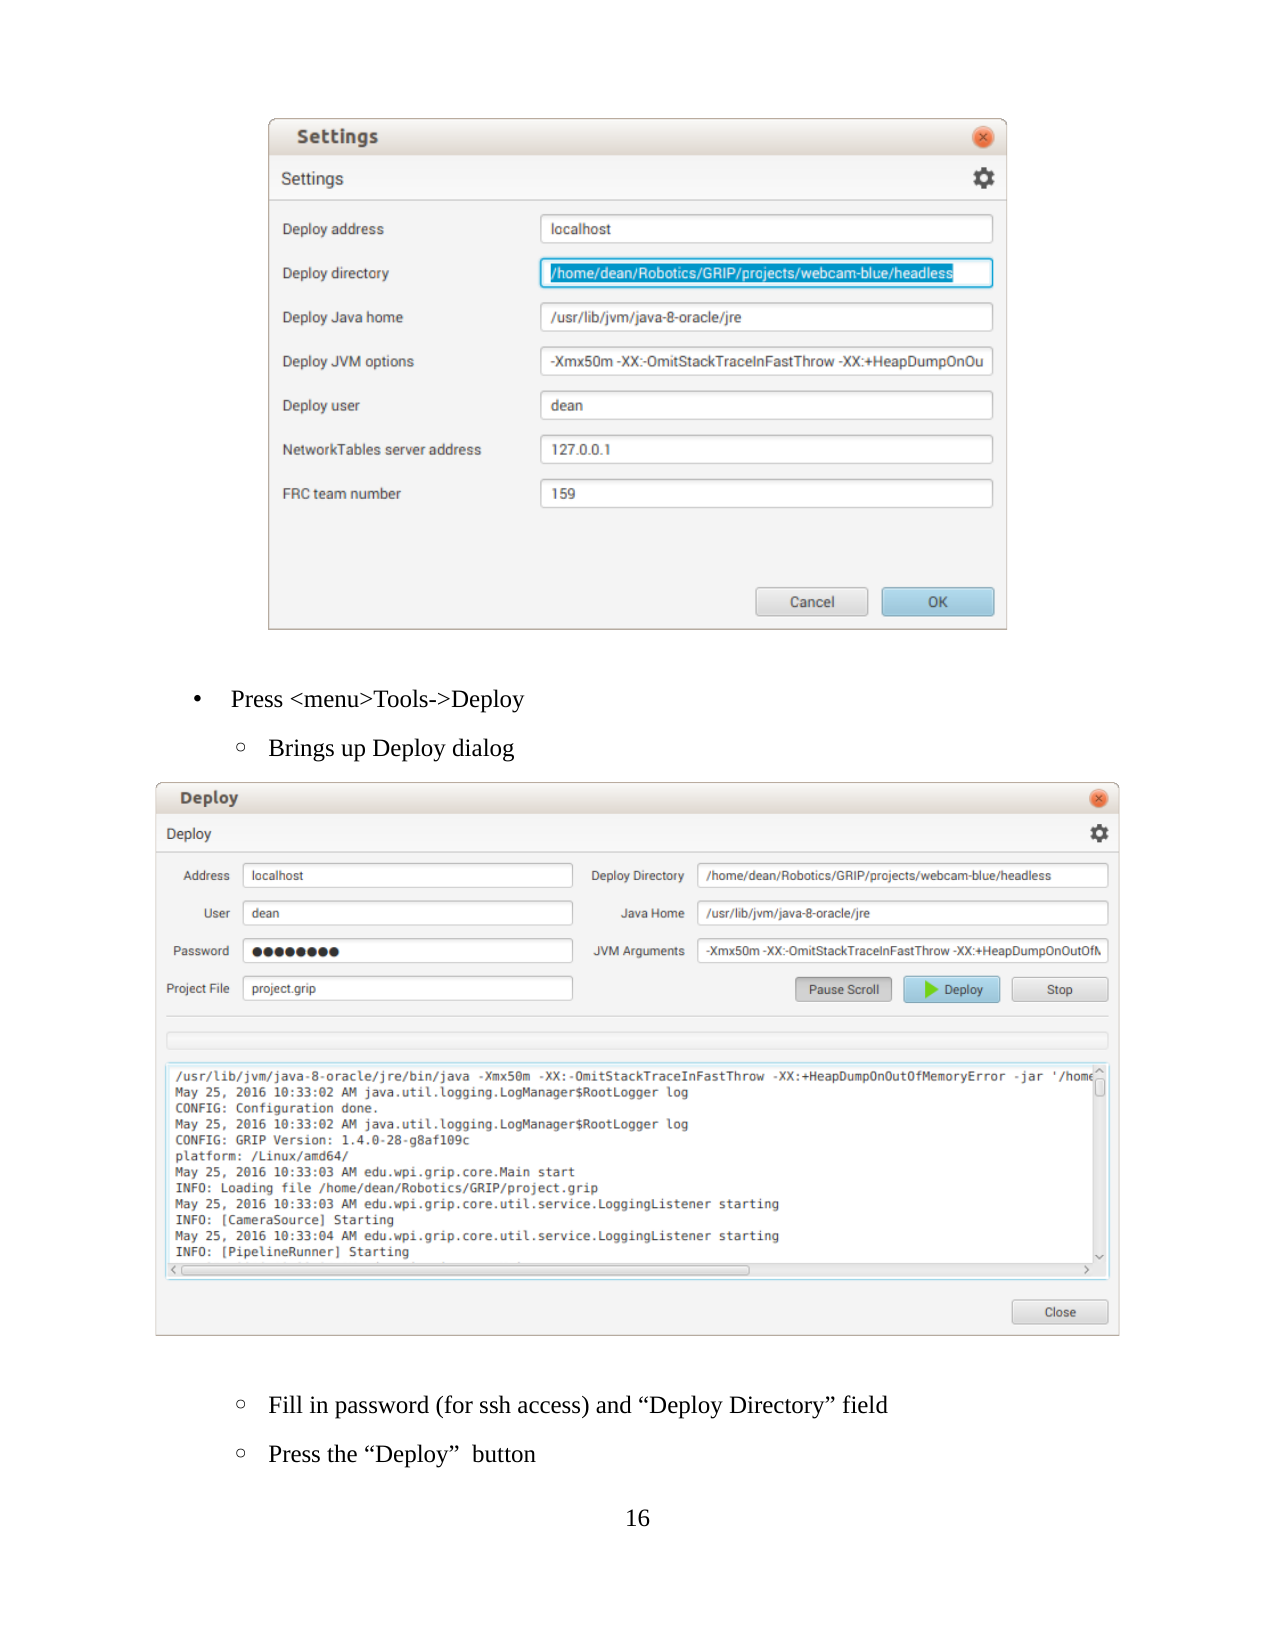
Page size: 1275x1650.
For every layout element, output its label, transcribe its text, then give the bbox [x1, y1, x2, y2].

picture [155, 782, 1120, 1336]
list Fill in password (for ssh access) and “Deploy Directory” field [231, 1390, 1157, 1419]
picture [268, 118, 1008, 630]
list Press the “Deploy” button [231, 1439, 1157, 1468]
list Brings up Deploy dialog [231, 733, 1157, 762]
list Press <menu>Tools->Deploy [193, 684, 1157, 713]
